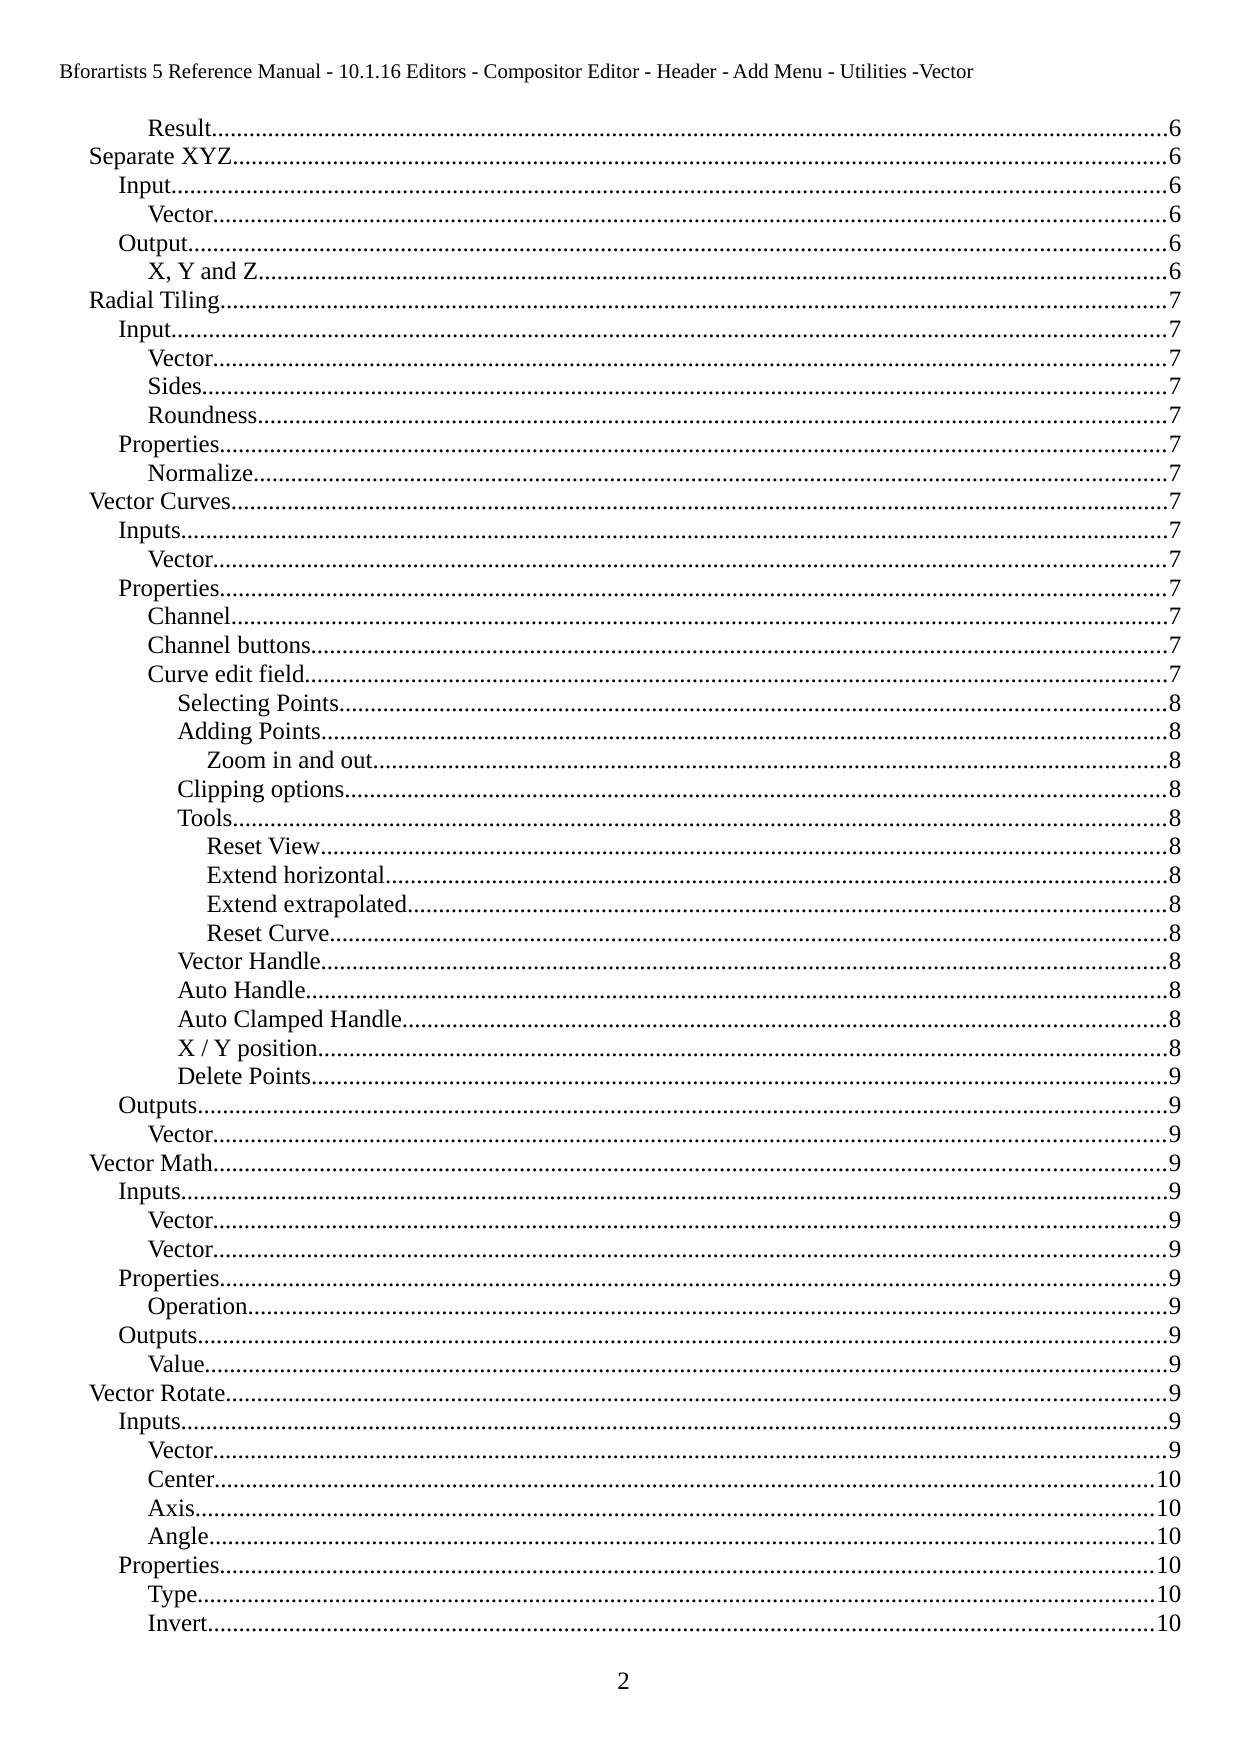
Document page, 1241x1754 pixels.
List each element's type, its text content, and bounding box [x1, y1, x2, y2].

text Auto Clamped Handle 8 [177, 1004, 1181, 1033]
text Axis 10 [147, 1493, 1181, 1521]
text Sides 7 [147, 371, 1181, 400]
text Vector Handle 8 [177, 946, 1181, 975]
text Operation 9 [147, 1291, 1181, 1320]
text Angle 10 [147, 1521, 1181, 1550]
text Clipping options 8 [177, 774, 1181, 803]
text Tools 8 [177, 803, 1181, 831]
text Invert 10 [147, 1608, 1181, 1636]
text Channel buttons 7 [147, 630, 1181, 659]
text Value 9 [147, 1349, 1181, 1378]
text Roundness 7 [147, 400, 1181, 429]
text Separate XYZ 6 [88, 141, 1181, 170]
text Reset Curve 8 [206, 918, 1181, 946]
text Normalize 7 [147, 458, 1181, 486]
text Curve edit field 7 [147, 659, 1181, 688]
text Vector Rotate 9 [88, 1378, 1181, 1406]
text Input 7 [118, 314, 1181, 343]
text Outputs 9 [118, 1090, 1181, 1119]
text Properties 7 [118, 429, 1181, 458]
text Properties 10 [118, 1550, 1181, 1579]
text Vector 9 [147, 1205, 1181, 1234]
text Zoom in and out 8 [206, 745, 1181, 774]
text Reset View 8 [206, 831, 1181, 860]
text Extend extrapolated 8 [206, 889, 1181, 918]
text Auto Handle 8 [177, 975, 1181, 1004]
text Result 6 [147, 113, 1181, 141]
text Vector Math 9 [88, 1148, 1181, 1176]
text Extend horizontal 8 [206, 860, 1181, 889]
text Inputs 9 [118, 1176, 1181, 1205]
text Channel 7 [147, 601, 1181, 630]
text Vector 9 [147, 1435, 1181, 1464]
text Input 6 [118, 170, 1181, 199]
text Output 6 [118, 228, 1181, 256]
text Vector Curves 7 [88, 486, 1181, 515]
text Vector 7 [147, 343, 1181, 371]
text Type 10 [147, 1579, 1181, 1608]
text Center 10 [147, 1464, 1181, 1493]
text Selecting Points 8 [177, 688, 1181, 716]
text Properties 7 [118, 573, 1181, 601]
text Outputs 9 [118, 1320, 1181, 1349]
text Radial Tiling 7 [88, 285, 1181, 314]
text Adding Points 8 [177, 716, 1181, 745]
text Vector 9 [147, 1119, 1181, 1148]
text Properties 9 [118, 1263, 1181, 1291]
text Inputs 7 [118, 515, 1181, 544]
text Vector 9 [147, 1234, 1181, 1263]
text Inputs 9 [118, 1406, 1181, 1435]
text Delete Points 9 [177, 1061, 1181, 1090]
text Vector 7 [147, 544, 1181, 573]
text X, Y and Z 6 [147, 256, 1181, 285]
text X / Y position 8 [177, 1033, 1181, 1061]
text Vector 6 [147, 199, 1181, 228]
